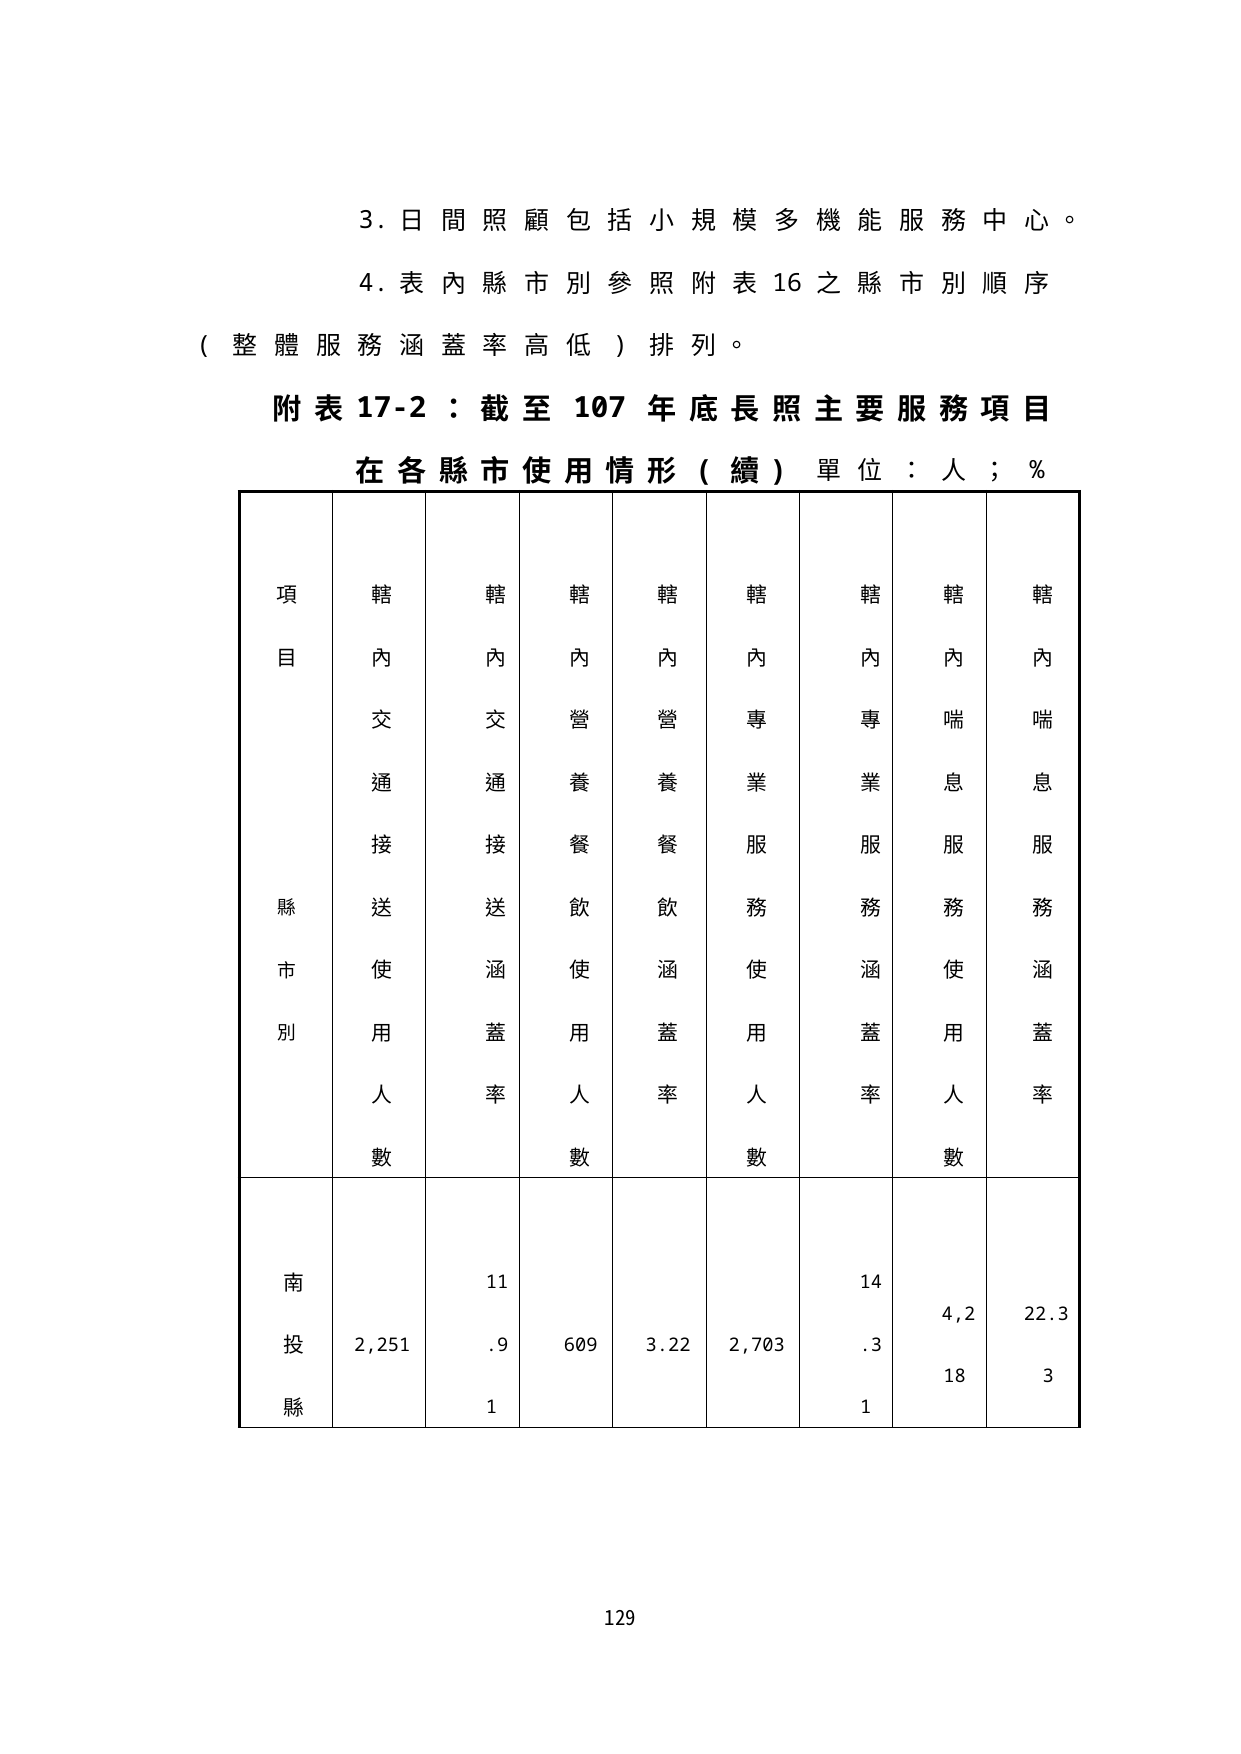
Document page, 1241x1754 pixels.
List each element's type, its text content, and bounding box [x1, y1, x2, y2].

table_cell 22.33 [987, 1178, 1078, 1427]
table_header 轄內喘息服務涵蓋率 [987, 493, 1078, 1177]
text 3.日間照顧包括小規模多機能服務中心。 [183, 177, 1058, 240]
table_cell 14.31 [800, 1178, 892, 1427]
table_cell 南投縣 [241, 1178, 332, 1427]
table_cell 4,218 [893, 1178, 986, 1427]
table_cell 11.91 [426, 1178, 519, 1427]
text 附表17-2：截至107年底長照主要服務項目在各縣市使用情形(續) 單位：人；% [227, 365, 1058, 490]
table_header 轄內喘息服務使用人數 [893, 493, 986, 1177]
table_cell 609 [520, 1178, 612, 1427]
table_header 轄內營養餐飲涵蓋率 [613, 493, 706, 1177]
table_header 轄內交通接送使用人數 [333, 493, 425, 1177]
table_cell 2,251 [333, 1178, 425, 1427]
table_cell 2,703 [707, 1178, 799, 1427]
table_header 轄內專業服務涵蓋率 [800, 493, 892, 1177]
table_cell 3.22 [613, 1178, 706, 1427]
table_header 轄內營養餐飲使用人數 [520, 493, 612, 1177]
table_header 項目 縣市別 [241, 493, 332, 1177]
text 4.表內縣市別參照附表16之縣市別順序(整體服務涵蓋率高低)排列。 [183, 240, 1058, 365]
table_header 轄內交通接送涵蓋率 [426, 493, 519, 1177]
table_header 轄內專業服務使用人數 [707, 493, 799, 1177]
